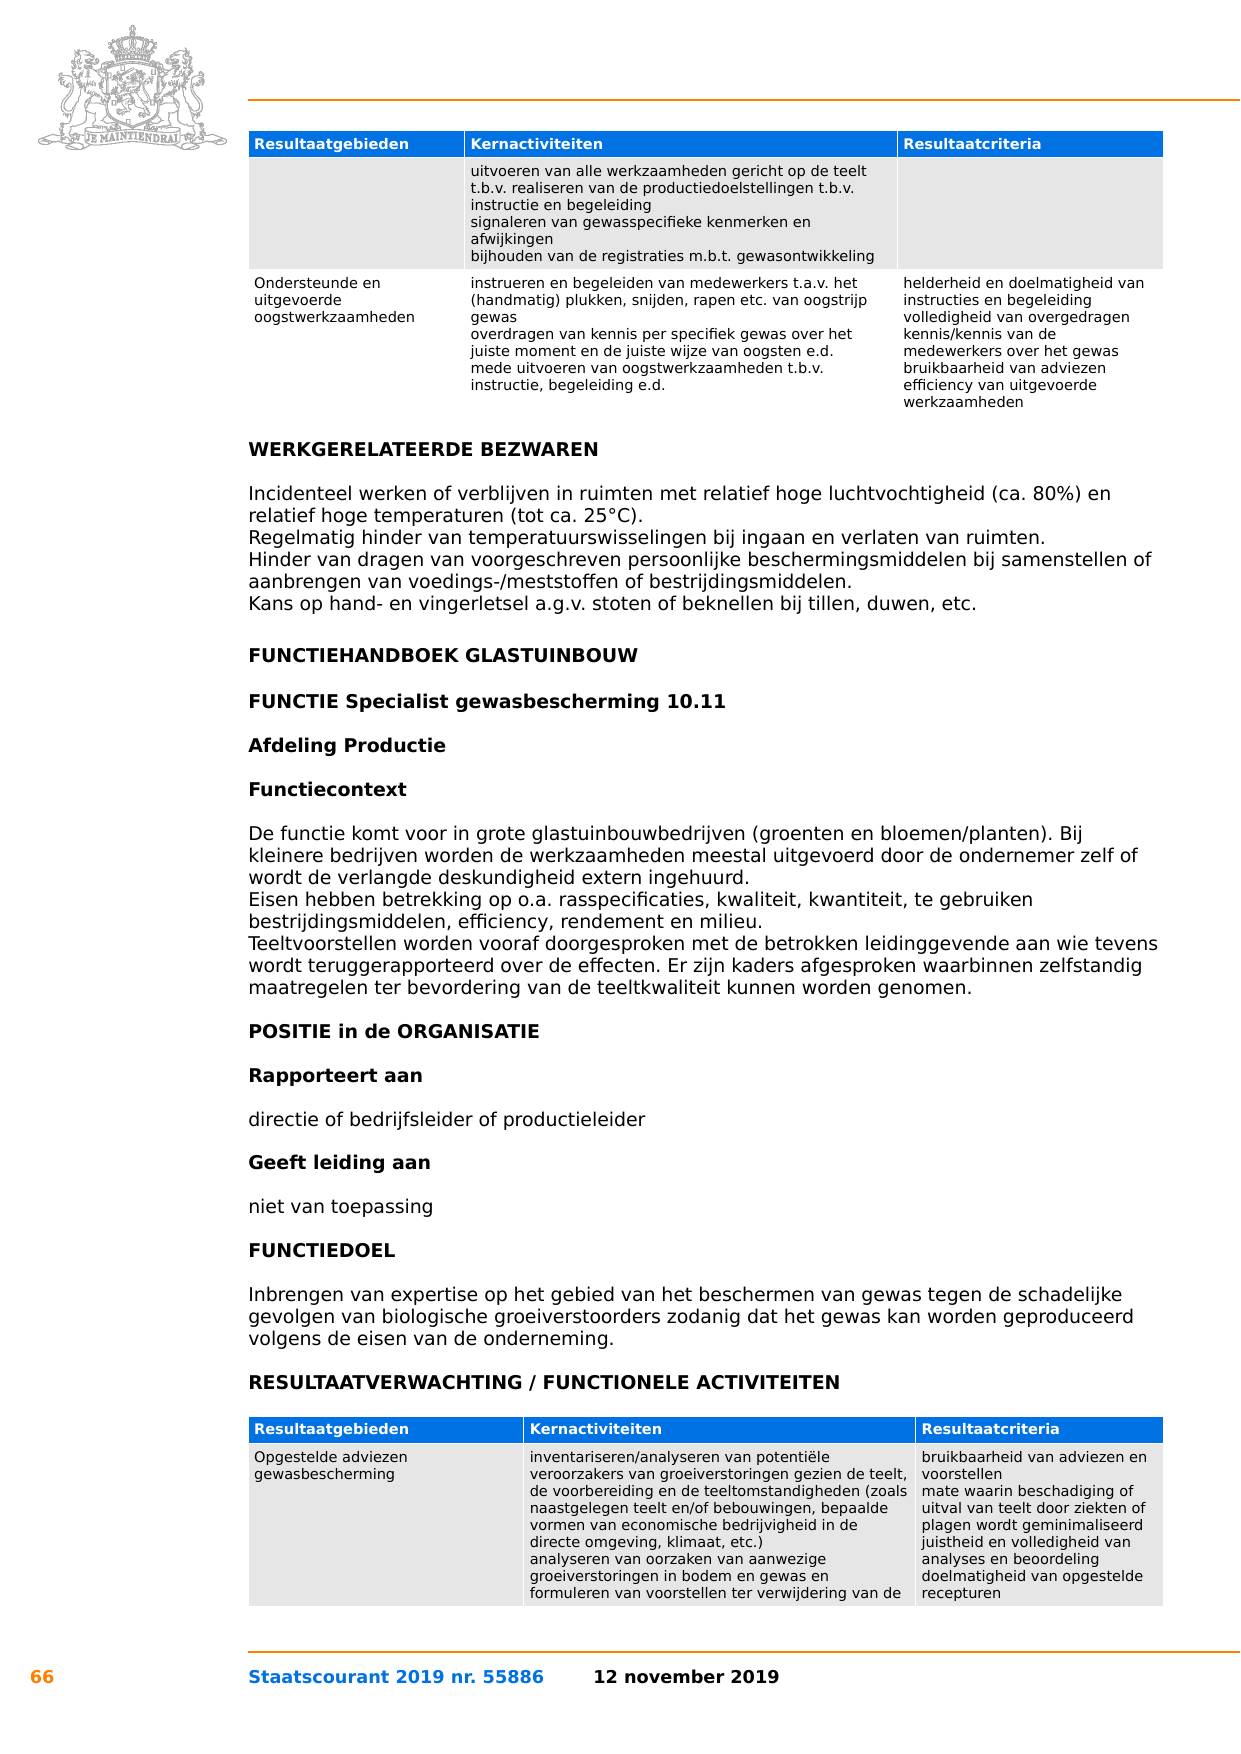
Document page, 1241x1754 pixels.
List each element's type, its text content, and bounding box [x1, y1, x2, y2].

table_cell Opgestelde adviezen gewasbescherming [249, 1444, 523, 1606]
text Kans op hand- en vingerletsel a.g.v. stoten of beknellen bij tillen, duwen, etc. [248, 592, 1163, 614]
table_header Resultaatgebieden [249, 1417, 523, 1443]
text RESULTAATVERWACHTING / FUNCTIONELE ACTIVITEITEN [248, 1372, 1163, 1394]
text Eisen hebben betrekking op o.a. rasspecificaties, kwaliteit, kwantiteit, te gebruiken bestrijdingsmiddelen, efficiency, rendement en milieu. [248, 889, 1163, 933]
text Geeft leiding aan [248, 1152, 1163, 1174]
table_header Resultaatgebieden [249, 131, 464, 157]
table_header Resultaatcriteria [898, 131, 1163, 157]
text Teeltvoorstellen worden vooraf doorgesproken met de betrokken leidinggevende aan wie tevens wordt teruggerapporteerd over de effecten. Er zijn kaders afgesproken waarbinnen zelfstandig maatregelen ter bevordering van de teeltkwaliteit kunnen worden genomen. [248, 933, 1163, 999]
table_header Kernactiviteiten [465, 131, 897, 157]
subtitle FUNCTIEHANDBOEK GLASTUINBOUW [248, 644, 1163, 666]
text De functie komt voor in grote glastuinbouwbedrijven (groenten en bloemen/planten). Bij kleinere bedrijven worden de werkzaamheden meestal uitgevoerd door de ondernemer zelf of wordt de verlangde deskundigheid extern ingehuurd. [248, 823, 1163, 889]
table_cell instrueren en begeleiden van medewerkers t.a.v. het (handmatig) plukken, snijden, rapen etc. van oogstrijp gewas overdragen van kennis per specifiek gewas over het juiste moment en de juiste wijze van oogsten e.d. mede uitvoeren van oogstwerkzaamheden t.b.v. instructie, begeleiding e.d. [465, 271, 897, 416]
table_header Kernactiviteiten [524, 1417, 915, 1443]
table_cell [249, 158, 464, 269]
text Hinder van dragen van voorgeschreven persoonlijke beschermingsmiddelen bij samenstellen of aanbrengen van voedings-/meststoffen of bestrijdingsmiddelen. [248, 548, 1163, 592]
text Afdeling Productie [248, 735, 1163, 757]
text FUNCTIEDOEL [248, 1240, 1163, 1262]
text directie of bedrijfsleider of productieleider [248, 1108, 1163, 1130]
text FUNCTIE Specialist gewasbescherming 10.11 [248, 691, 1163, 713]
text WERKGERELATEERDE BEZWAREN [248, 439, 1163, 461]
text Functiecontext [248, 779, 1163, 801]
picture [38, 25, 227, 150]
text niet van toepassing [248, 1196, 1163, 1218]
table_cell [898, 158, 1163, 269]
text Incidenteel werken of verblijven in ruimten met relatief hoge luchtvochtigheid (ca. 80%) en relatief hoge temperaturen (tot ca. 25°C). [248, 483, 1163, 527]
table_cell helderheid en doelmatigheid van instructies en begeleiding volledigheid van overgedragen kennis/kennis van de medewerkers over het gewas bruikbaarheid van adviezen efficiency van uitgevoerde werkzaamheden [898, 271, 1163, 416]
table_header Resultaatcriteria [916, 1417, 1163, 1443]
text Inbrengen van expertise op het gebied van het beschermen van gewas tegen de schadelijke gevolgen van biologische groeiverstoorders zodanig dat het gewas kan worden geproduceerd volgens de eisen van de onderneming. [248, 1284, 1163, 1350]
text POSITIE in de ORGANISATIE [248, 1021, 1163, 1043]
table_cell bruikbaarheid van adviezen en voorstellen mate waarin beschadiging of uitval van teelt door ziekten of plagen wordt geminimaliseerd juistheid en volledigheid van analyses en beoordeling doelmatigheid van opgestelde recepturen [916, 1444, 1163, 1606]
table_cell uitvoeren van alle werkzaamheden gericht op de teelt t.b.v. realiseren van de productiedoelstellingen t.b.v. instructie en begeleiding signaleren van gewasspecifieke kenmerken en afwijkingen bijhouden van de registraties m.b.t. gewasontwikkeling [465, 158, 897, 269]
table_cell inventariseren/analyseren van potentiële veroorzakers van groeiverstoringen gezien de teelt, de voorbereiding en de teeltomstandigheden (zoals naastgelegen teelt en/of bebouwingen, bepaalde vormen van economische bedrijvigheid in de directe omgeving, klimaat, etc.) analyseren van oorzaken van aanwezige groeiverstoringen in bodem en gewas en formuleren van voorstellen ter verwijdering van de [524, 1444, 915, 1606]
text Rapporteert aan [248, 1064, 1163, 1087]
text Regelmatig hinder van temperatuurswisselingen bij ingaan en verlaten van ruimten. [248, 527, 1163, 548]
table_cell Ondersteunde en uitgevoerde oogstwerkzaamheden [249, 271, 464, 416]
